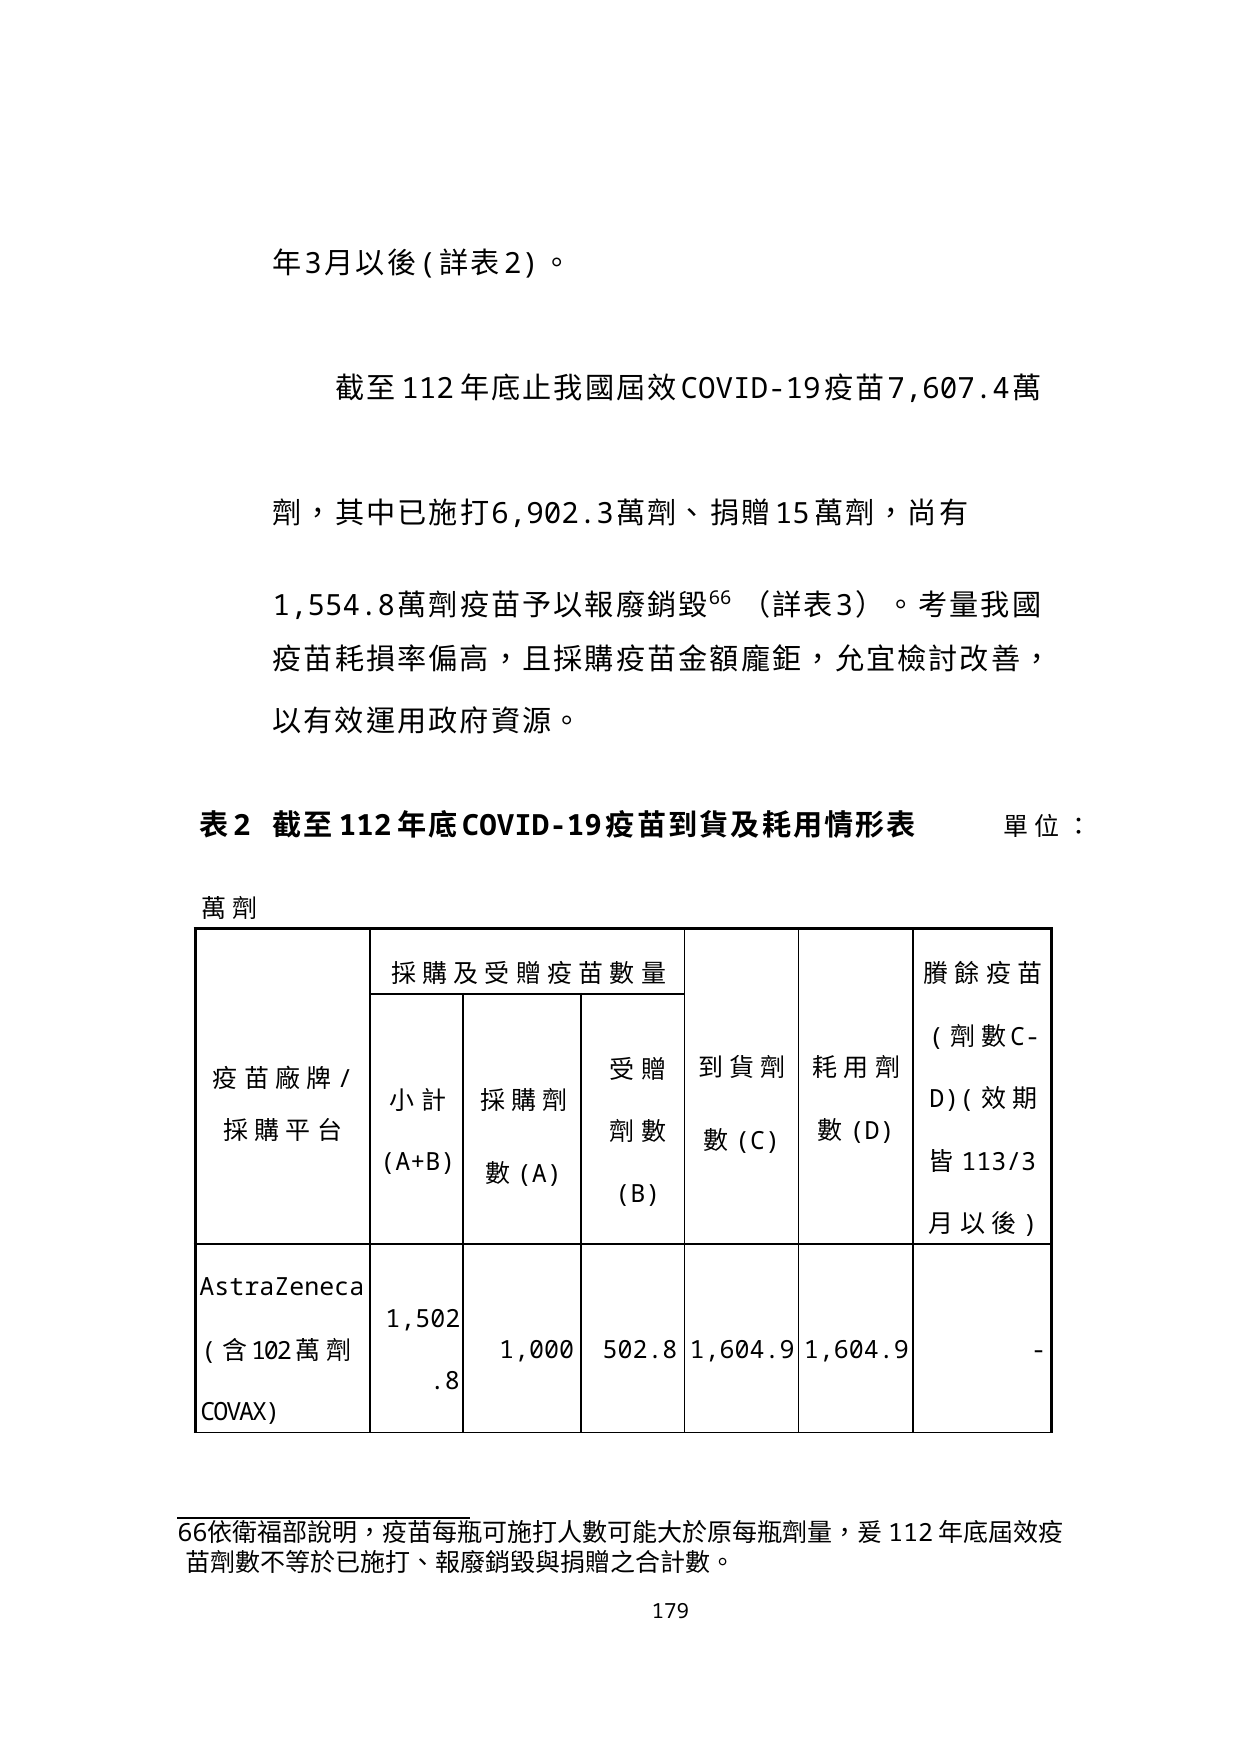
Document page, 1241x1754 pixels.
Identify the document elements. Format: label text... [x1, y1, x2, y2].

text 年3月以後(詳表2)。 [266, 177, 1063, 302]
text 截至112年底止我國屆效COVID-19疫苗7,607.4萬劑，其中已施打6,902.3萬劑、捐贈15萬劑，尚有1,554.8萬劑疫苗予以報廢銷毀（詳表3）。考量我國疫苗耗損率偏高，且採購疫苗金額龐鉅，允宜檢討改善，以有效運用政府資源。 [266, 302, 1063, 740]
table_header 賸餘疫苗(劑數C-D)(效期皆113/3月以後) [914, 930, 1050, 1243]
table_header 疫苗廠牌/ 採購平台 [197, 930, 369, 1243]
text 表2 截至112年底COVID-19疫苗到貨及耗用情形表 單位：萬劑 [192, 740, 1063, 927]
table_header 採購及受贈疫苗數量 [371, 930, 684, 993]
table_cell 1,502.8 [371, 1245, 462, 1432]
table_cell 小計(A+B) [371, 995, 462, 1243]
table_header 到貨劑數(C) [685, 930, 798, 1243]
table_cell 502.8 [582, 1245, 684, 1432]
table_cell 1,604.9 [799, 1245, 912, 1432]
table_cell - [914, 1245, 1050, 1432]
table_header 耗用劑數(D) [799, 930, 912, 1243]
table_cell AstraZeneca(含102萬劑COVAX) [197, 1245, 369, 1432]
table_cell 採購劑數(A) [464, 995, 580, 1243]
table_cell 受贈劑數(B) [582, 995, 684, 1243]
table_cell 1,000 [464, 1245, 580, 1432]
text 依衛福部說明，疫苗每瓶可施打人數可能大於原每瓶劑量，爰112年底屆效疫苗劑數不等於已施打、報廢銷毀與捐贈之合計數。 [177, 1518, 1063, 1577]
table_cell 1,604.9 [685, 1245, 798, 1432]
